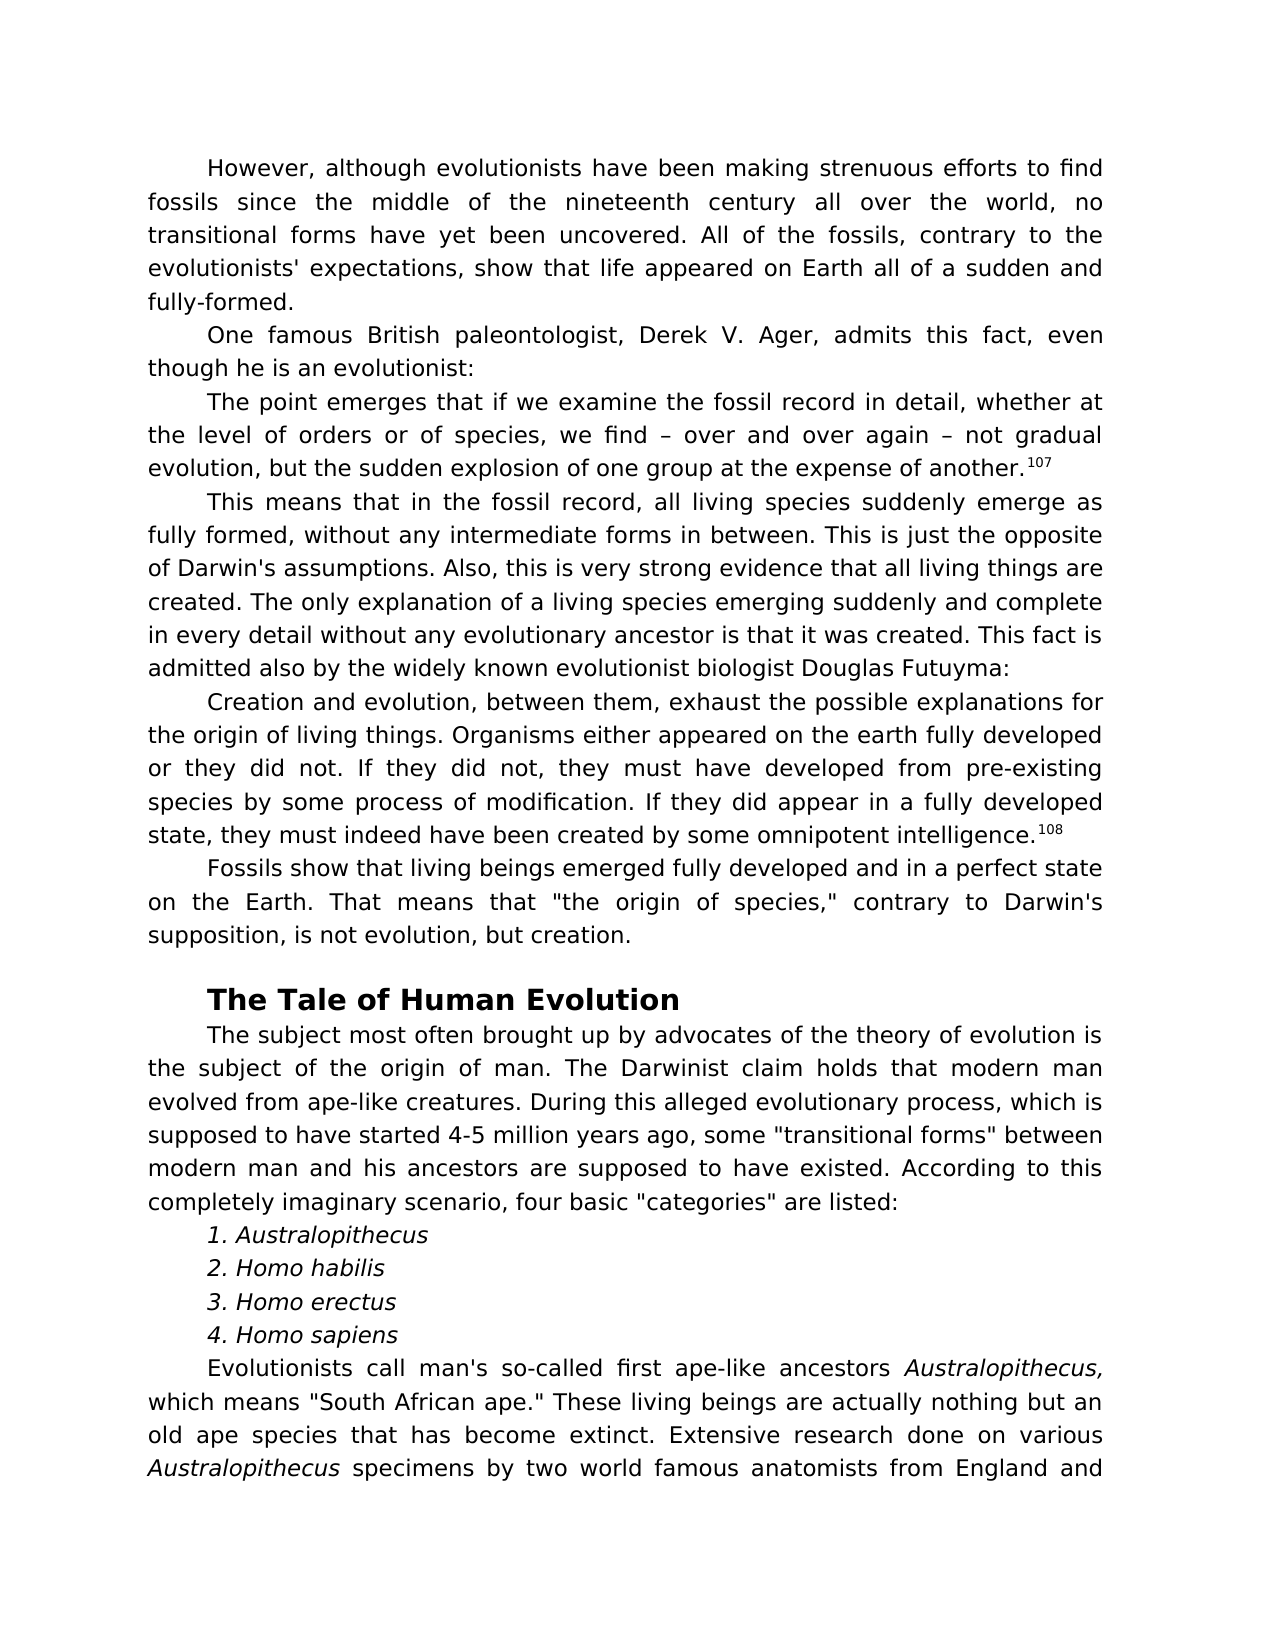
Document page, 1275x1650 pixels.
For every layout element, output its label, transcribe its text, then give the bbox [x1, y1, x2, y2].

text 3. Homo erectus [148, 1283, 1104, 1317]
text Fossils show that living beings emerged fully developed and in a perfect state on the Earth. That means that "the origin of species," contrary to Darwin's supposition, is not evolution, but creation. [148, 850, 1104, 950]
text Creation and evolution, between them, exhaust the possible explanations for the origin of living things. Organisms either appeared on the earth fully developed or they did not. If they did not, they must have developed from pre-existing species by some process of modification. If they did appear in a fully developed state, they must indeed have been created by some omnipotent intelligence.108 [148, 683, 1104, 850]
text 2. Homo habilis [148, 1250, 1104, 1283]
text 4. Homo sapiens [148, 1317, 1104, 1350]
text Evolutionists call man's so-called first ape-like ancestors Australopithecus, which means "South African ape." These living beings are actually nothing but an old ape species that has become extinct. Extensive research done on various Australopithecus specimens by two world famous anatomists from England and [148, 1350, 1104, 1483]
text However, although evolutionists have been making strenuous efforts to find fossils since the middle of the nineteenth century all over the world, no transitional forms have yet been uncovered. All of the fossils, contrary to the evolutionists' expectations, show that life appeared on Earth all of a sudden and fully-formed. [148, 150, 1104, 317]
text The subject most often brought up by advocates of the theory of evolution is the subject of the origin of man. The Darwinist claim holds that modern man evolved from ape-like creatures. During this alleged evolutionary process, which is supposed to have started 4-5 million years ago, some "transitional forms" between modern man and his ancestors are supposed to have existed. According to this completely imaginary scenario, four basic "categories" are listed: [148, 1017, 1104, 1217]
text One famous British paleontologist, Derek V. Ager, admits this fact, even though he is an evolutionist: [148, 317, 1104, 383]
text This means that in the fossil record, all living species suddenly emerge as fully formed, without any intermediate forms in between. This is just the opposite of Darwin's assumptions. Also, this is very strong evidence that all living things are created. The only explanation of a living species emerging suddenly and complete in every detail without any evolutionary ancestor is that it was created. This fact is admitted also by the widely known evolutionist biologist Douglas Futuyma: [148, 483, 1104, 683]
text 1. Australopithecus [148, 1217, 1104, 1250]
text The Tale of Human Evolution [148, 983, 1104, 1017]
text The point emerges that if we examine the fossil record in detail, whether at the level of orders or of species, we find – over and over again – not gradual evolution, but the sudden explosion of one group at the expense of another.107 [148, 383, 1104, 483]
